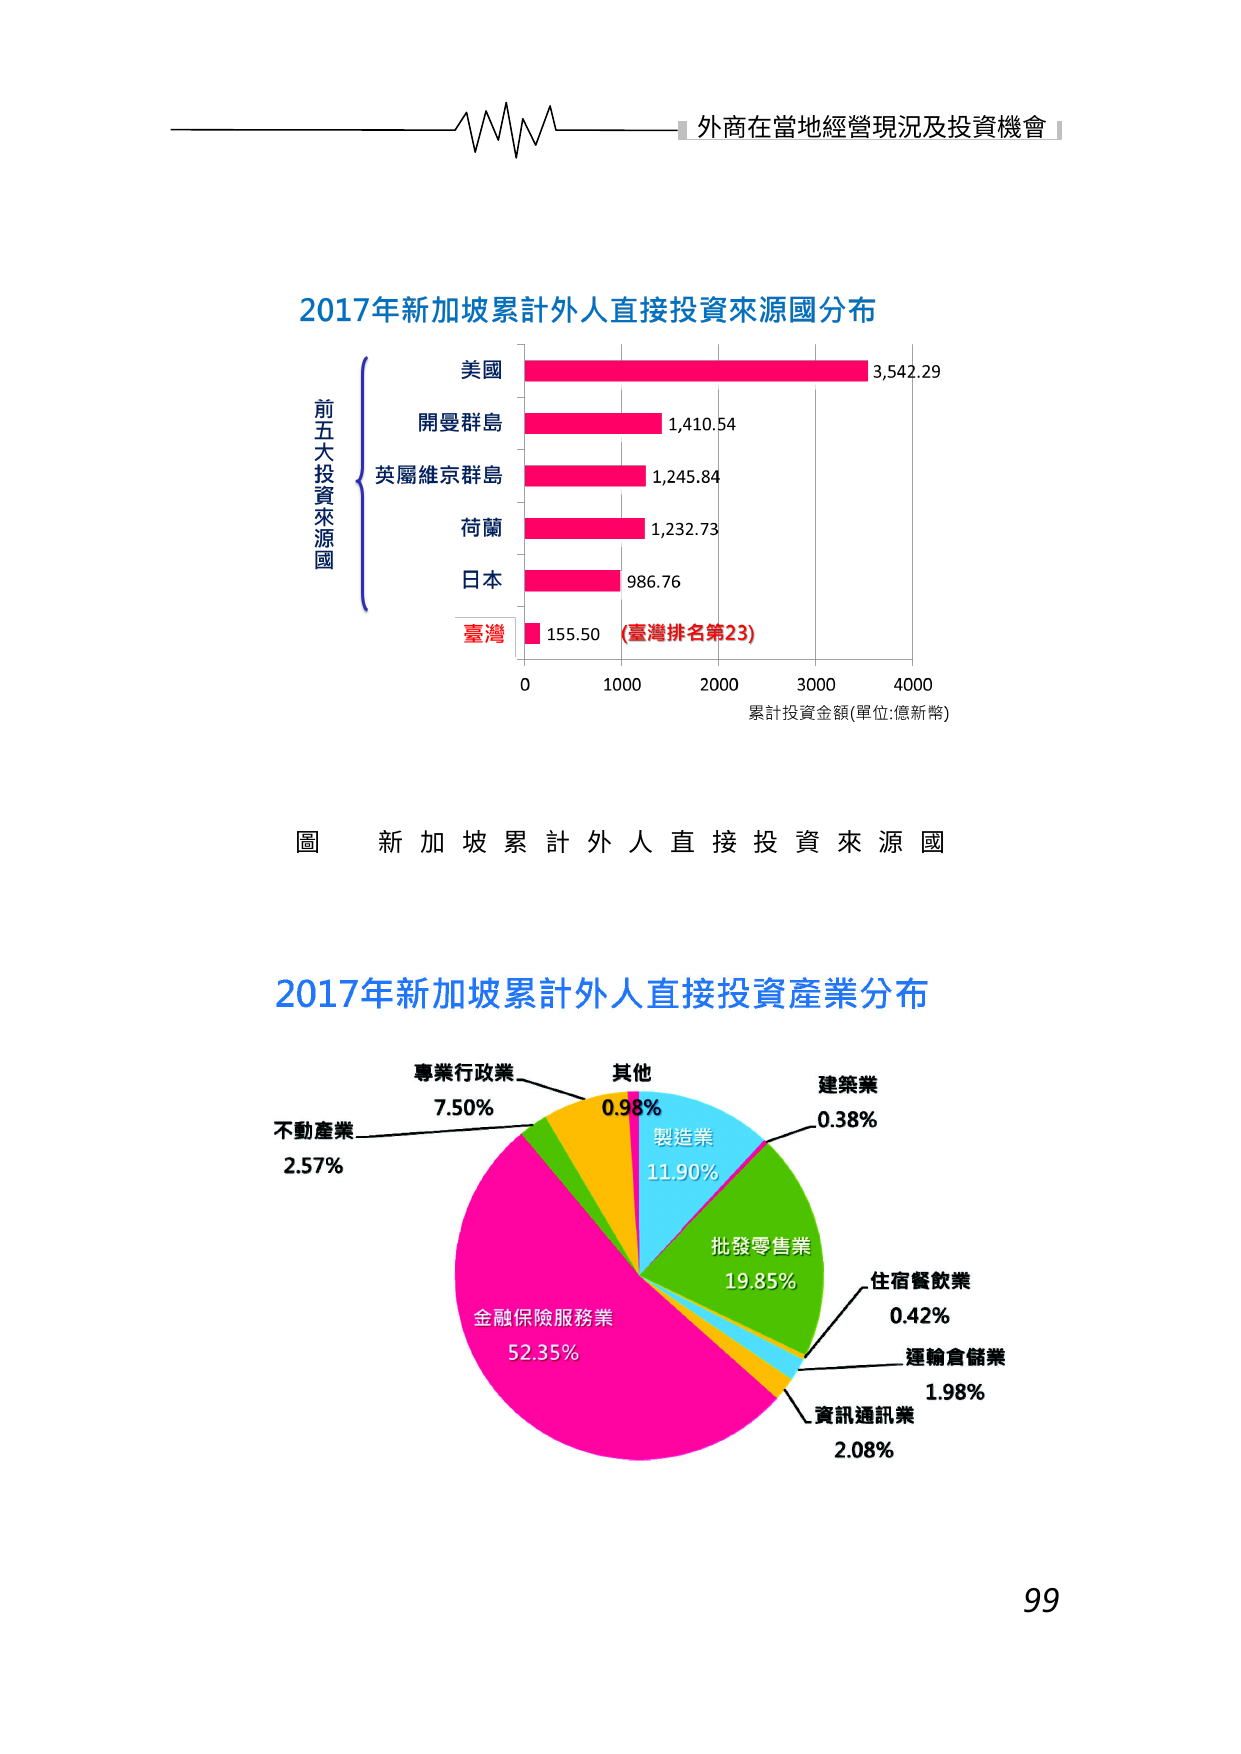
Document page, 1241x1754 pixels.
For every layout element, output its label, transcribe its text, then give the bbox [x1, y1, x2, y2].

text 圖 新加坡累計外人直接投資來源國 [183, 799, 1058, 861]
